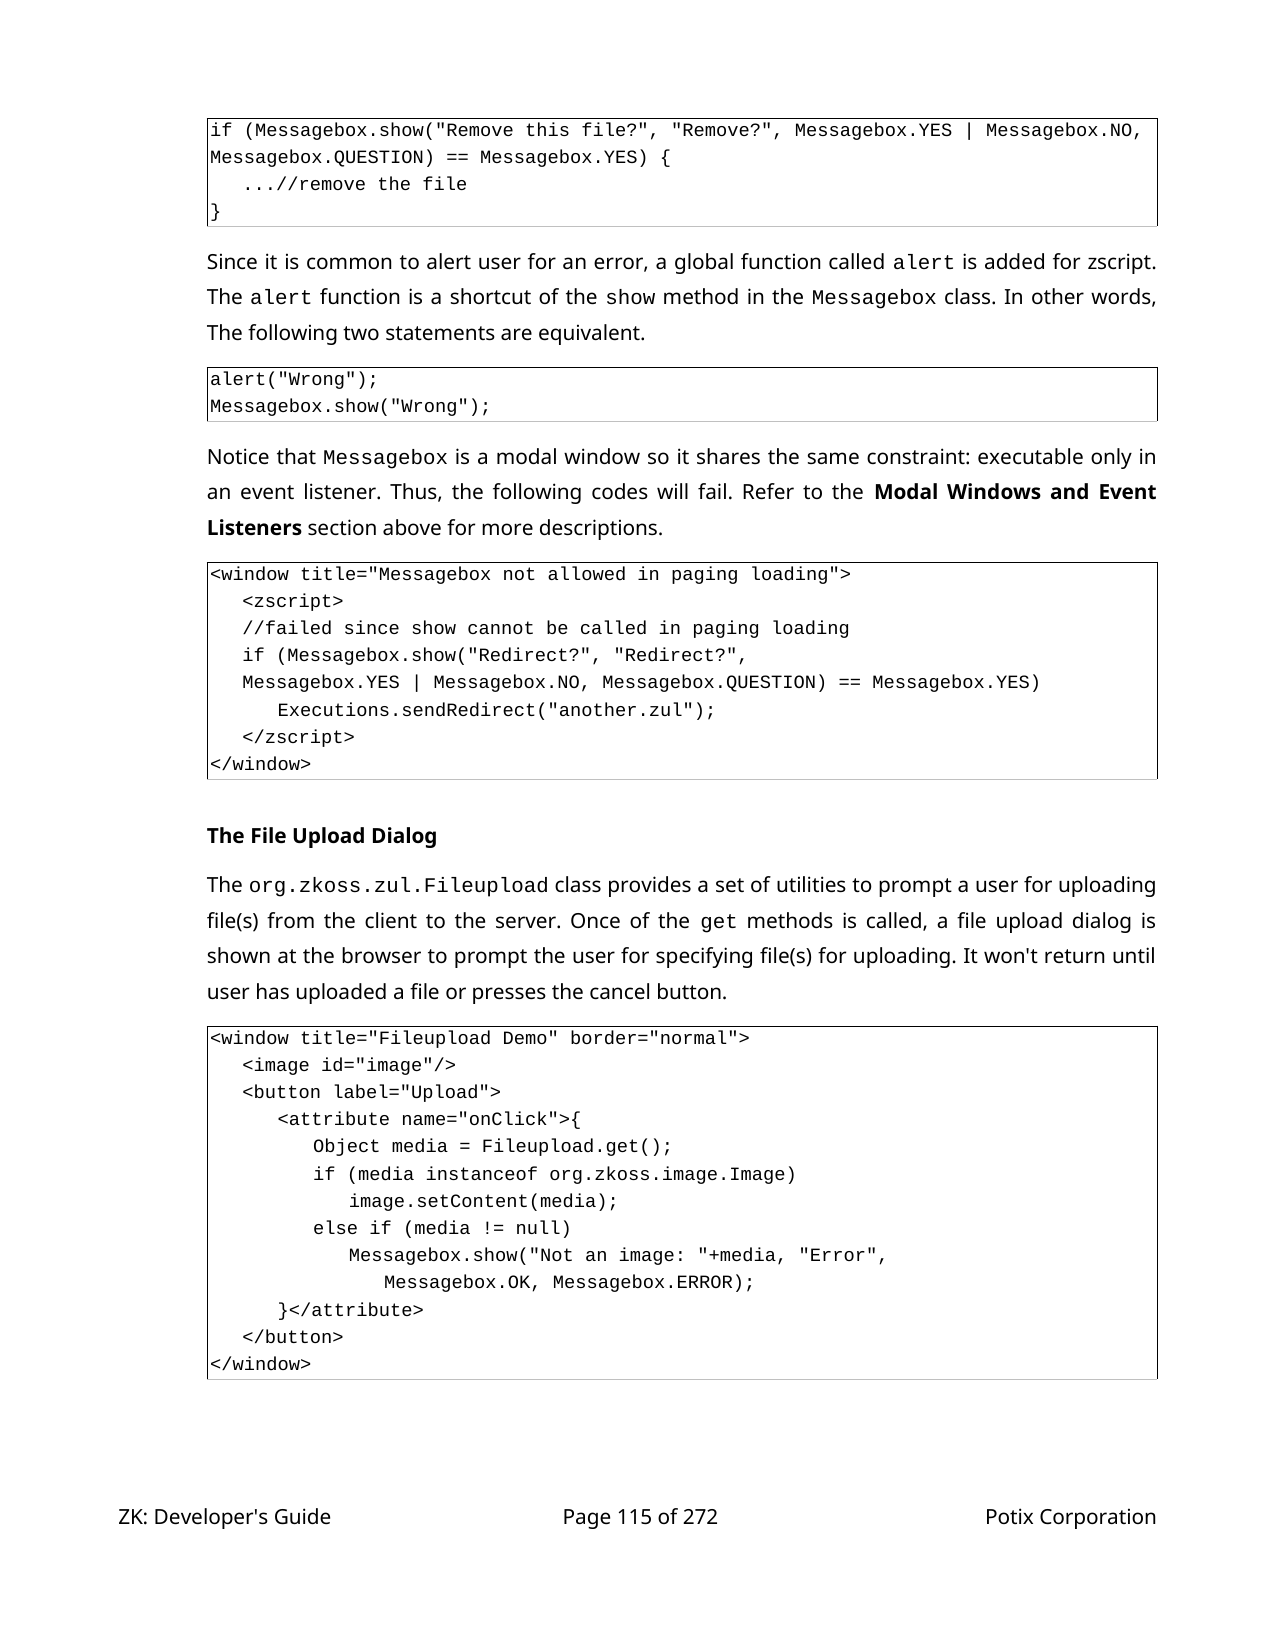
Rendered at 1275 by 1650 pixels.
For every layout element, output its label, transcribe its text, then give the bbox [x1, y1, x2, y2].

text if (Messagebox.show("Redirect?", "Redirect?", [208, 643, 1157, 667]
text image.setContent(media); [208, 1189, 1157, 1213]
text </zscript> [208, 725, 1157, 749]
text <window title="Messagebox not allowed in paging loading"> [208, 563, 1157, 586]
text alert("Wrong"); [208, 368, 1157, 391]
text }</attribute> [208, 1297, 1157, 1322]
text </window> [208, 752, 1157, 779]
text if (media instanceof org.zkoss.image.Image) [208, 1162, 1157, 1186]
text else if (media != null) [208, 1216, 1157, 1240]
text <zscript> [208, 589, 1157, 613]
text Object media = Fileupload.get(); [208, 1134, 1157, 1159]
text Notice that Messagebox is a modal window so it shares the same constraint: executable only in an event listener. Thus, the following codes will fail. Refer to the Modal Windows and Event Listeners section above for more descriptions. [207, 442, 1157, 541]
text Messagebox.OK, Messagebox.ERROR); [208, 1270, 1157, 1294]
text </window> [208, 1352, 1157, 1379]
text Messagebox.YES | Messagebox.NO, Messagebox.QUESTION) == Messagebox.YES) [208, 670, 1157, 694]
text if (Messagebox.show("Remove this file?", "Remove?", Messagebox.YES | Messagebox.NO, Messagebox.QUESTION) == Messagebox.YES) { [208, 119, 1157, 169]
text </button> [208, 1325, 1157, 1349]
text //failed since show cannot be called in paging loading [208, 616, 1157, 640]
text The org.zkoss.zul.Fileupload class provides a set of utilities to prompt a user for uploading file(s) from the client to the server. Once of the get methods is called, a file upload dialog is shown at the browser to prompt the user for specifying file(s) for uploading. It won't return until user has uploaded a file or presses the cancel button. [207, 871, 1157, 1005]
text ...//remove the file [208, 172, 1157, 196]
text Executions.sendRedirect("another.zul"); [208, 697, 1157, 722]
text Messagebox.show("Wrong"); [208, 394, 1157, 421]
text <image id="image"/> [208, 1053, 1157, 1077]
text <attribute name="onClick">{ [208, 1107, 1157, 1131]
text <window title="Fileupload Demo" border="normal"> [208, 1027, 1157, 1050]
subtitle The File Upload Dialog [207, 822, 1157, 850]
text <button label="Upload"> [208, 1080, 1157, 1104]
text } [208, 199, 1157, 226]
text Since it is common to alert user for an error, a global function called alert is added for zscript. The alert function is a shortcut of the show method in the Messagebox class. In other words, The following two statements are equivalent. [207, 247, 1157, 346]
text Messagebox.show("Not an image: "+media, "Error", [208, 1243, 1157, 1267]
